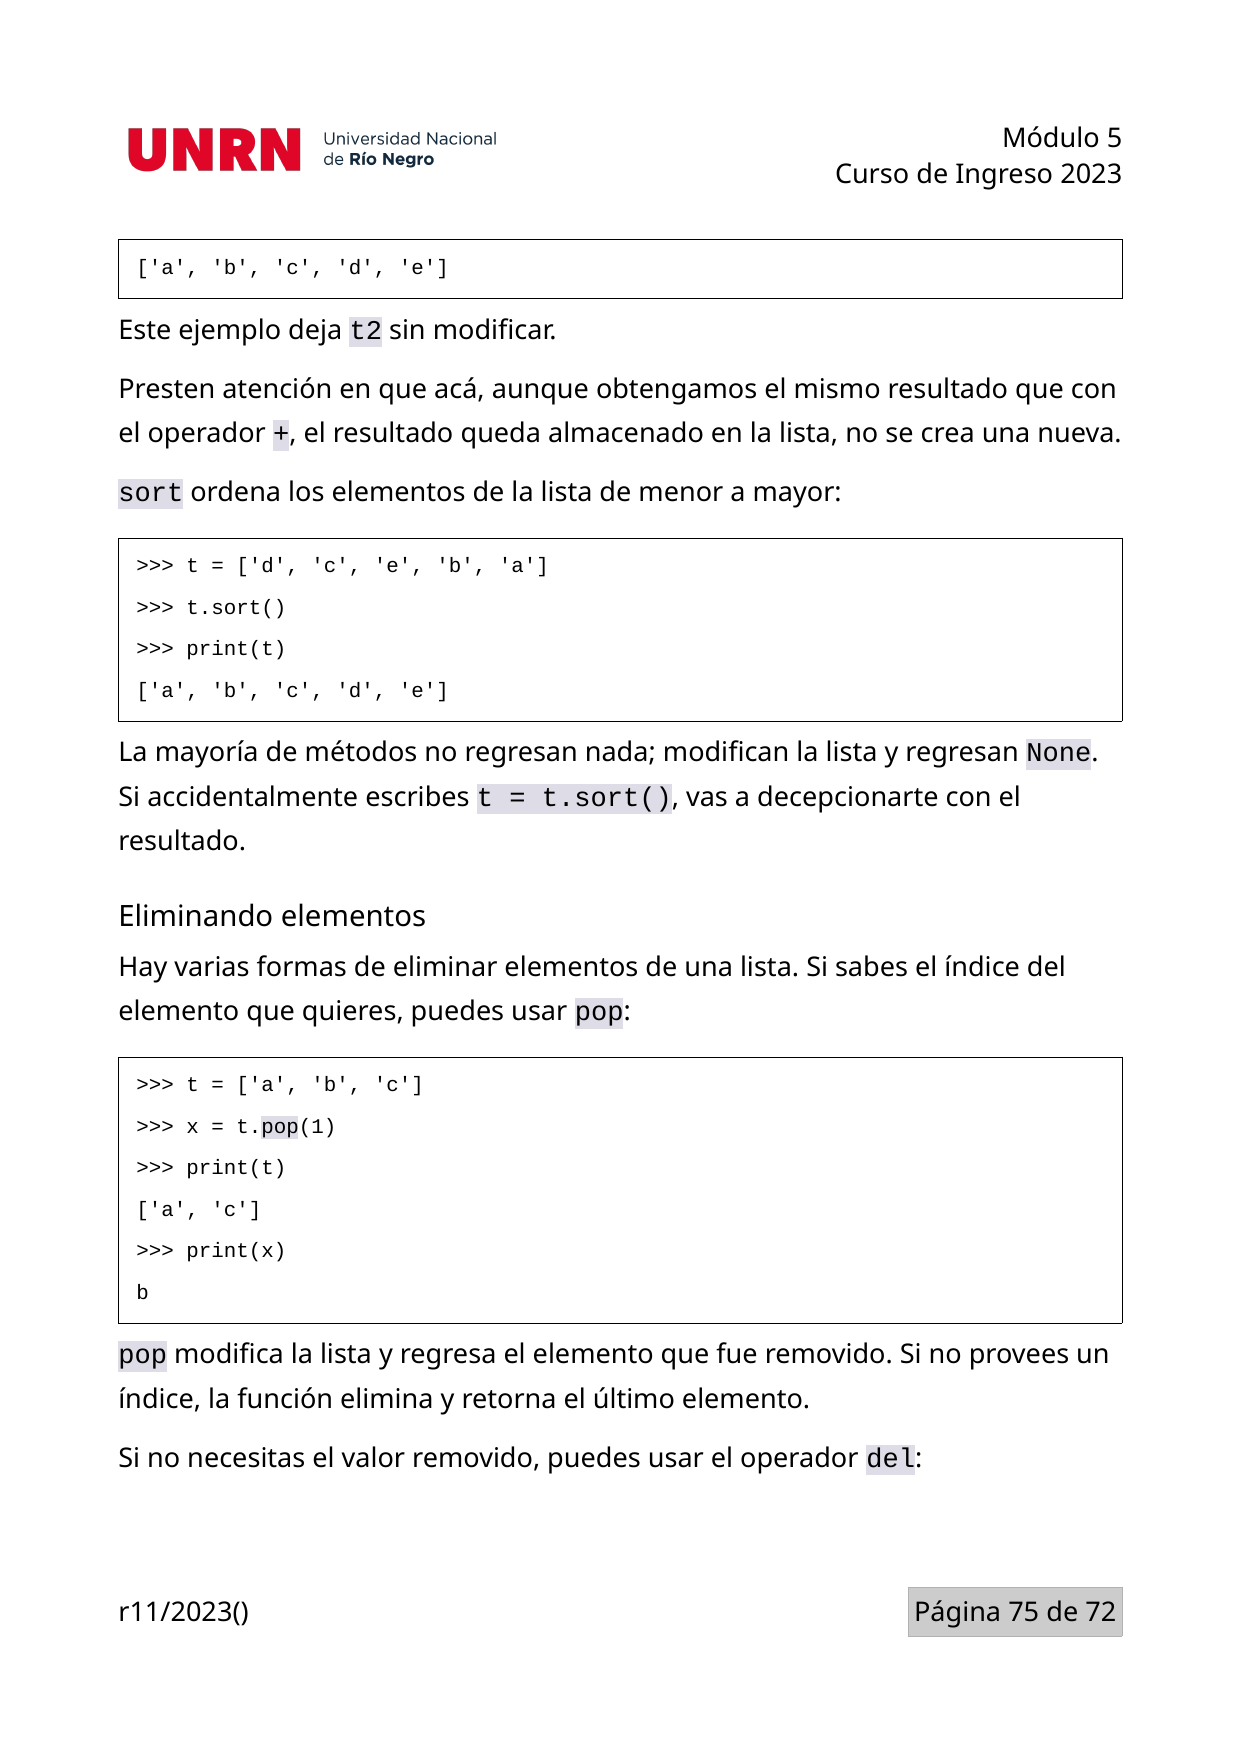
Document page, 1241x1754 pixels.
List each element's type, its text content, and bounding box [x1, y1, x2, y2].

text b [119, 1264, 1122, 1323]
text >>> t = ['d', 'c', 'e', 'b', 'a'] [119, 539, 1122, 579]
text >>> x = t.pop(1) [119, 1098, 1122, 1139]
text >>> print(x) [119, 1222, 1122, 1264]
text >>> t = ['a', 'b', 'c'] [119, 1058, 1122, 1098]
text La mayoría de métodos no regresan nada; modifican la lista y regresan None. Si accidentalmente escribes t = t.sort(), vas a decepcionarte con el resultado. [118, 733, 1122, 858]
text ['a', 'b', 'c', 'd', 'e'] [119, 240, 1122, 298]
text >>> t.sort() [119, 579, 1122, 620]
text ['a', 'c'] [119, 1181, 1122, 1222]
picture [118, 118, 505, 180]
text sort ordena los elementos de la lista de menor a mayor: [118, 472, 1122, 509]
subtitle Eliminando elementos [118, 895, 1122, 935]
text Presten atención en que acá, aunque obtengamos el mismo resultado que con el operador +, el resultado queda almacenado en la lista, no se crea una nueva. [118, 369, 1122, 451]
text ['a', 'b', 'c', 'd', 'e'] [119, 662, 1122, 721]
text >>> print(t) [119, 620, 1122, 662]
text pop modifica la lista y regresa el elemento que fue removido. Si no provees un índice, la función elimina y retorna el último elemento. [118, 1335, 1122, 1416]
text Si no necesitas el valor removido, puedes usar el operador del: [118, 1438, 1122, 1475]
text Este ejemplo deja t2 sin modificar. [118, 310, 1122, 347]
text >>> print(t) [119, 1139, 1122, 1181]
text Hay varias formas de eliminar elementos de una lista. Si sabes el índice del elemento que quieres, puedes usar pop: [118, 947, 1122, 1029]
